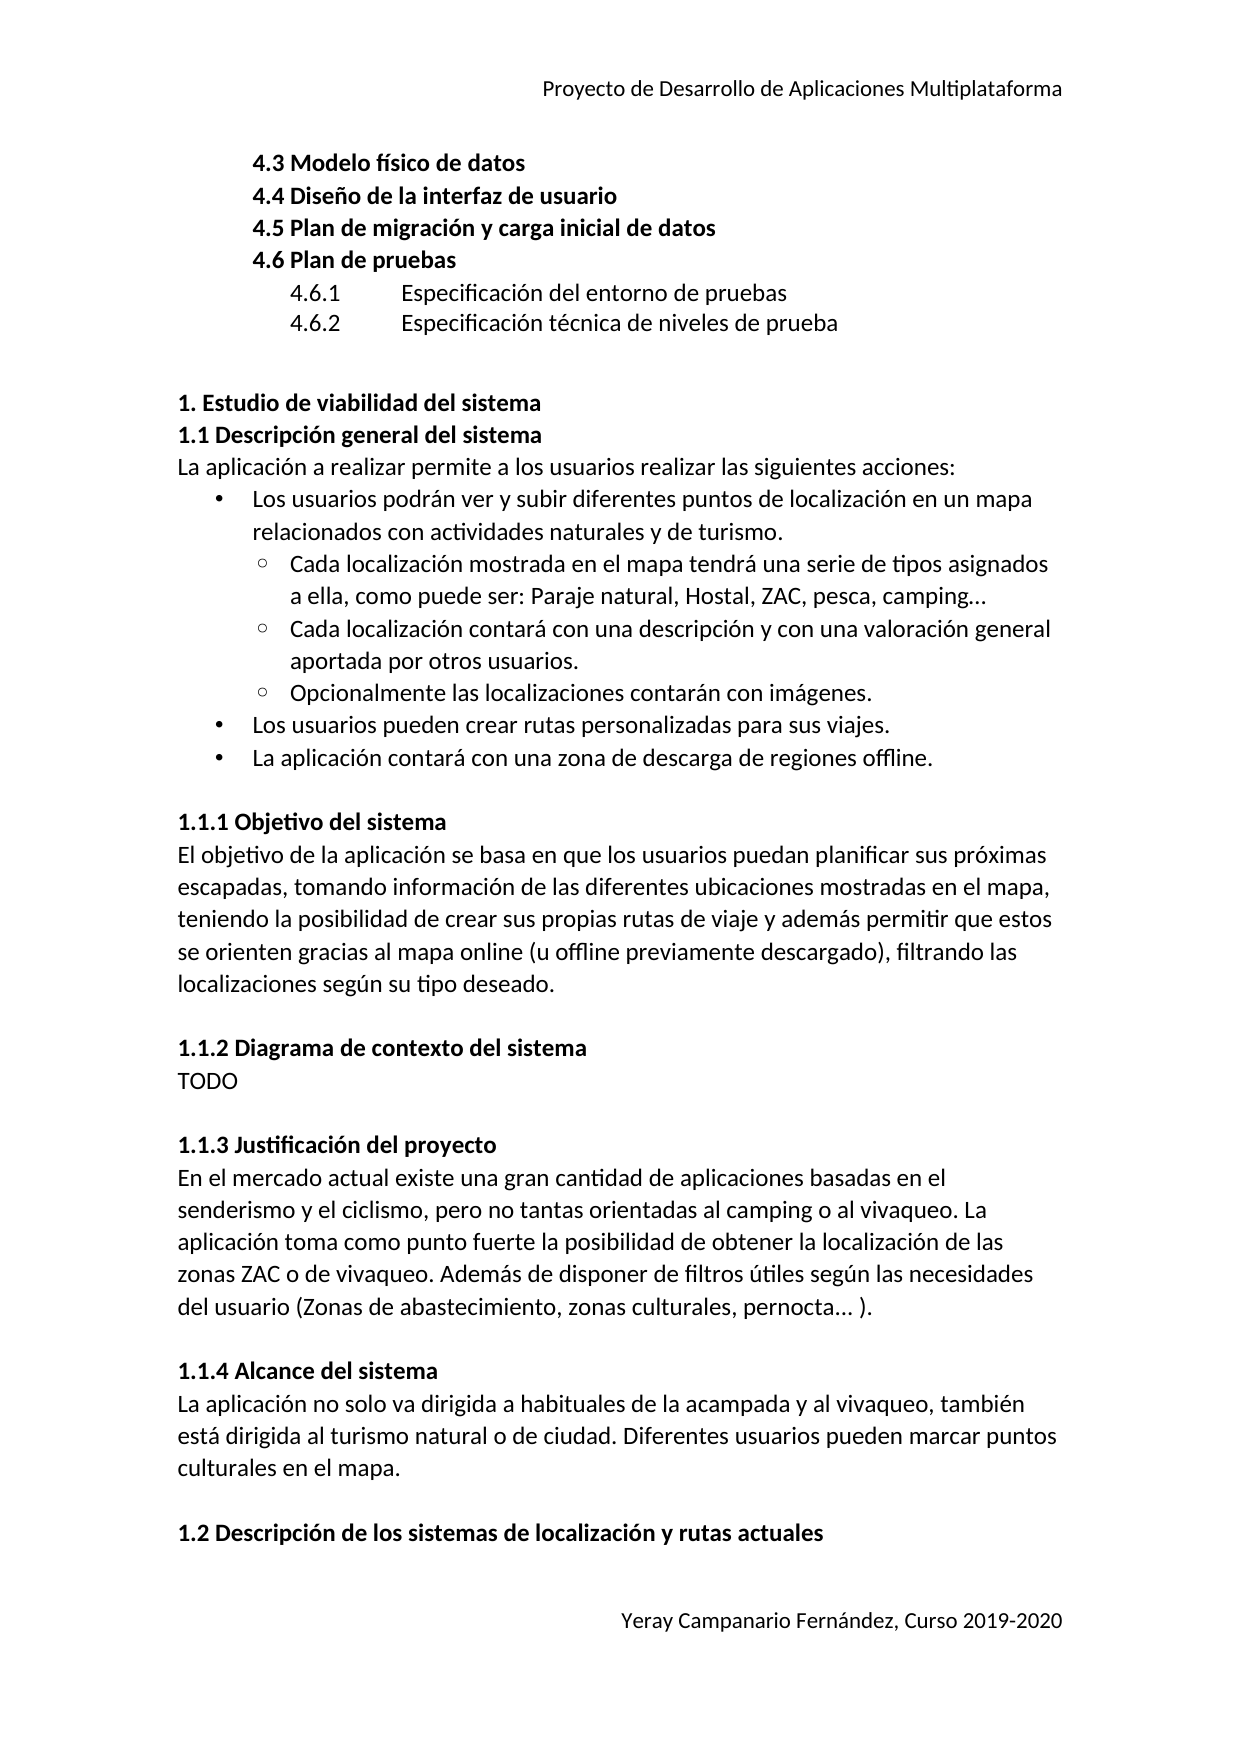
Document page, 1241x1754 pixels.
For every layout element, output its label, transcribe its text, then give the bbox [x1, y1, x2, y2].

list Plan de migración y carga inicial de datos [252, 212, 1063, 243]
text 1.2 Descripción de los sistemas de localización y rutas actuales [177, 1517, 1063, 1547]
list Especificación del entorno de pruebas [290, 277, 1063, 307]
list La aplicación contará con una zona de descarga de regiones offline. [215, 742, 1063, 772]
text 1. Estudio de viabilidad del sistema [177, 387, 1063, 417]
list Cada localización mostrada en el mapa tendrá una serie de tipos asignados a ella, como puede ser: Paraje natural, Hostal, ZAC, pesca, camping… [252, 548, 1063, 611]
text 1.1.4 Alcance del sistema [177, 1356, 1063, 1386]
list Diseño de la interfaz de usuario [252, 180, 1063, 210]
list Opcionalmente las localizaciones contarán con imágenes. [252, 677, 1063, 708]
list Los usuarios podrán ver y subir diferentes puntos de localización en un mapa relacionados con actividades naturales y de turismo. [215, 484, 1063, 546]
text 1.1.3 Justificación del proyecto [177, 1129, 1063, 1160]
text TODO [177, 1065, 1063, 1095]
list Cada localización contará con una descripción y con una valoración general aportada por otros usuarios. [252, 613, 1063, 676]
text La aplicación a realizar permite a los usuarios realizar las siguientes acciones: [177, 451, 1063, 482]
text 1.1 Descripción general del sistema [177, 419, 1063, 449]
list Especificación técnica de niveles de prueba [290, 307, 1063, 338]
text 1.1.2 Diagrama de contexto del sistema [177, 1033, 1063, 1063]
text El objetivo de la aplicación se basa en que los usuarios puedan planificar sus próximas escapadas, tomando información de las diferentes ubicaciones mostradas en el mapa, teniendo la posibilidad de crear sus propias rutas de viaje y además permitir que estos se orienten gracias al mapa online (u offline previamente descargado), filtrando las localizaciones según su tipo deseado. [177, 839, 1063, 998]
text 1.1.1 Objetivo del sistema [177, 807, 1063, 837]
text En el mercado actual existe una gran cantidad de aplicaciones basadas en el senderismo y el ciclismo, pero no tantas orientadas al camping o al vivaqueo. La aplicación toma como punto fuerte la posibilidad de obtener la localización de las zonas ZAC o de vivaqueo. Además de disponer de filtros útiles según las necesidades del usuario (Zonas de abastecimiento, zonas culturales, pernocta... ). [177, 1162, 1063, 1321]
list Plan de pruebas [252, 244, 1063, 275]
list Modelo físico de datos [252, 148, 1063, 178]
text La aplicación no solo va dirigida a habituales de la acampada y al vivaqueo, también está dirigida al turismo natural o de ciudad. Diferentes usuarios pueden marcar puntos culturales en el mapa. [177, 1388, 1063, 1483]
list Los usuarios pueden crear rutas personalizadas para sus viajes. [215, 710, 1063, 740]
